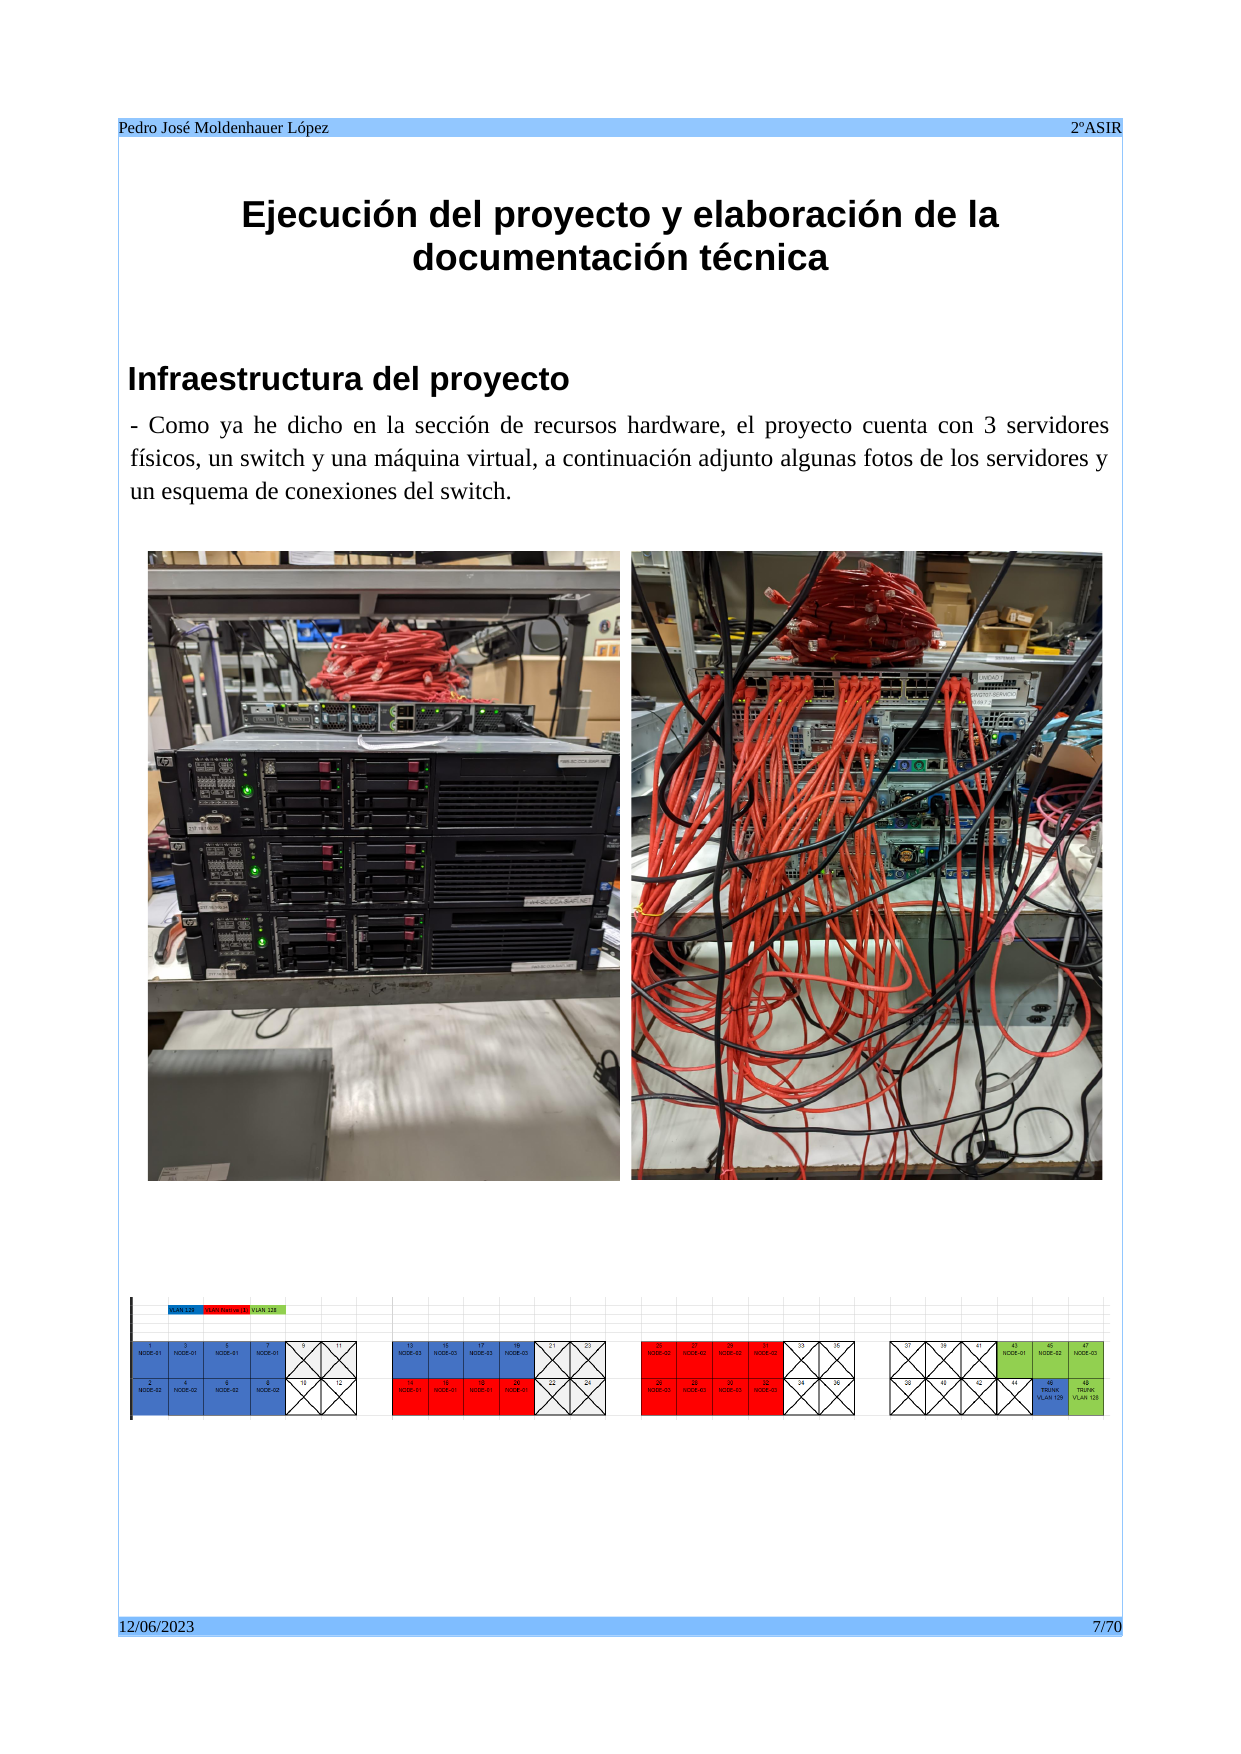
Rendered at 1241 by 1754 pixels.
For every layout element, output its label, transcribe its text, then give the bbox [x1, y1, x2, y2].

subtitle Infraestructura del proyecto [119, 359, 1122, 397]
picture [631, 551, 1103, 1180]
subtitle Ejecución del proyecto y elaboración de la documentación técnica [119, 192, 1122, 278]
picture [130, 1297, 1111, 1420]
text - Como ya he dicho en la sección de recursos hardware, el proyecto cuenta con 3 servidores físicos, un switch y una máquina virtual, a continuación adjunto algunas fotos de los servidores y un esquema de conexiones del switch. [130, 410, 1110, 505]
picture [147, 551, 620, 1181]
